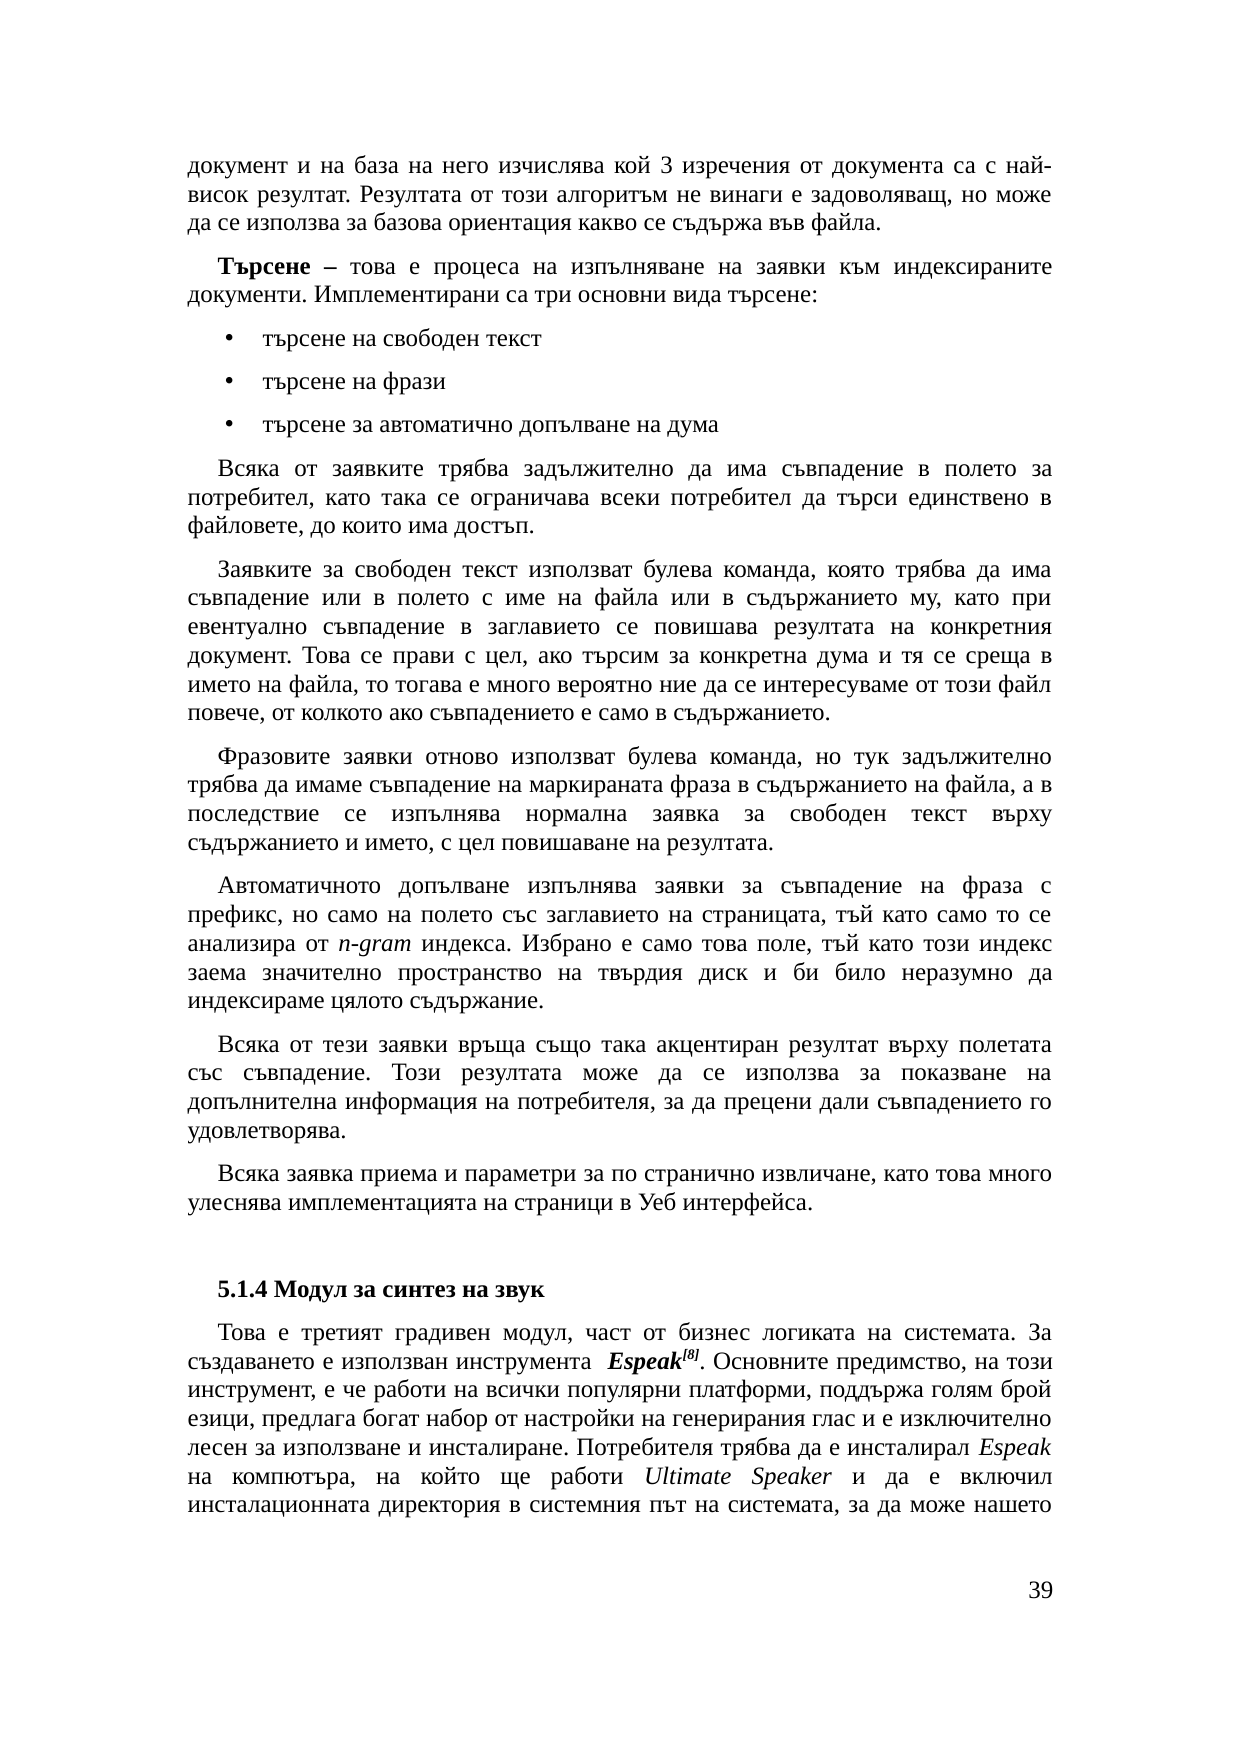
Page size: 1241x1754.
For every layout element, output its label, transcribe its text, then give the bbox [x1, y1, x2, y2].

text 5.1.4 Модул за синтез на звук [187, 1274, 1053, 1302]
list търсене на свободен текст [225, 323, 1053, 352]
text Заявките за свободен текст използват булева команда, която трябва да има съвпадение или в полето с име на файла или в съдържанието му, като при евентуално съвпадение в заглавието се повишава резултата на конкретния документ. Това се прави с цел, ако търсим за конкретна дума и тя се среща в името на файла, то тогава е много вероятно ние да се интересуваме от този файл повече, от колкото ако съвпадението е само в съдържанието. [187, 554, 1053, 726]
text Всяка от тези заявки връща също така акцентиран резултат върху полетата със съвпадение. Този резултата може да се използва за показване на допълнителна информация на потребителя, за да прецени дали съвпадението го удовлетворява. [187, 1029, 1053, 1144]
text Всяка от заявките трябва задължително да има съвпадение в полето за потребител, като така се ограничава всеки потребител да търси единствено в файловете, до които има достъп. [187, 453, 1053, 539]
text Това е третият градивен модул, част от бизнес логиката на системата. За създаването е използван инструмента Espeak[8]. Основните предимство, на този инструмент, е че работи на всички популярни платформи, поддържа голям брой езици, предлага богат набор от настройки на генерирания глас и е изключително лесен за използване и инсталиране. Потребителя трябва да е инсталирал Espeak на компютъра, на който ще работи Ultimate Speaker и да е включил инсталационната директория в системния път на системата, за да може нашето [187, 1317, 1053, 1518]
list търсене за автоматично допълване на дума [225, 409, 1053, 438]
text документ и на база на него изчислява кой 3 изречения от документа са с най-висок резултат. Резултата от този алгоритъм не винаги е задоволяващ, но може да се използва за базова ориентация какво се съдържа във файла. [187, 150, 1053, 236]
text Всяка заявка приема и параметри за по странично извличане, като това много улеснява имплементацията на страници в Уеб интерфейса. [187, 1158, 1053, 1216]
text Търсене – това е процеса на изпълняване на заявки към индексираните документи. Имплементирани са три основни вида търсене: [187, 251, 1053, 308]
text Автоматичното допълване изпълнява заявки за съвпадение на фраза с префикс, но само на полето със заглавието на страницата, тъй като само то се анализира от n-gram индекса. Избрано е само това поле, тъй като този индекс заема значително пространство на твърдия диск и би било неразумно да индексираме цялото съдържание. [187, 870, 1053, 1014]
text Фразовите заявки отново използват булева команда, но тук задължително трябва да имаме съвпадение на маркираната фраза в съдържанието на файла, а в последствие се изпълнява нормална заявка за свободен текст върху съдържанието и името, с цел повишаване на резултата. [187, 741, 1053, 856]
list търсене на фрази [225, 366, 1053, 395]
